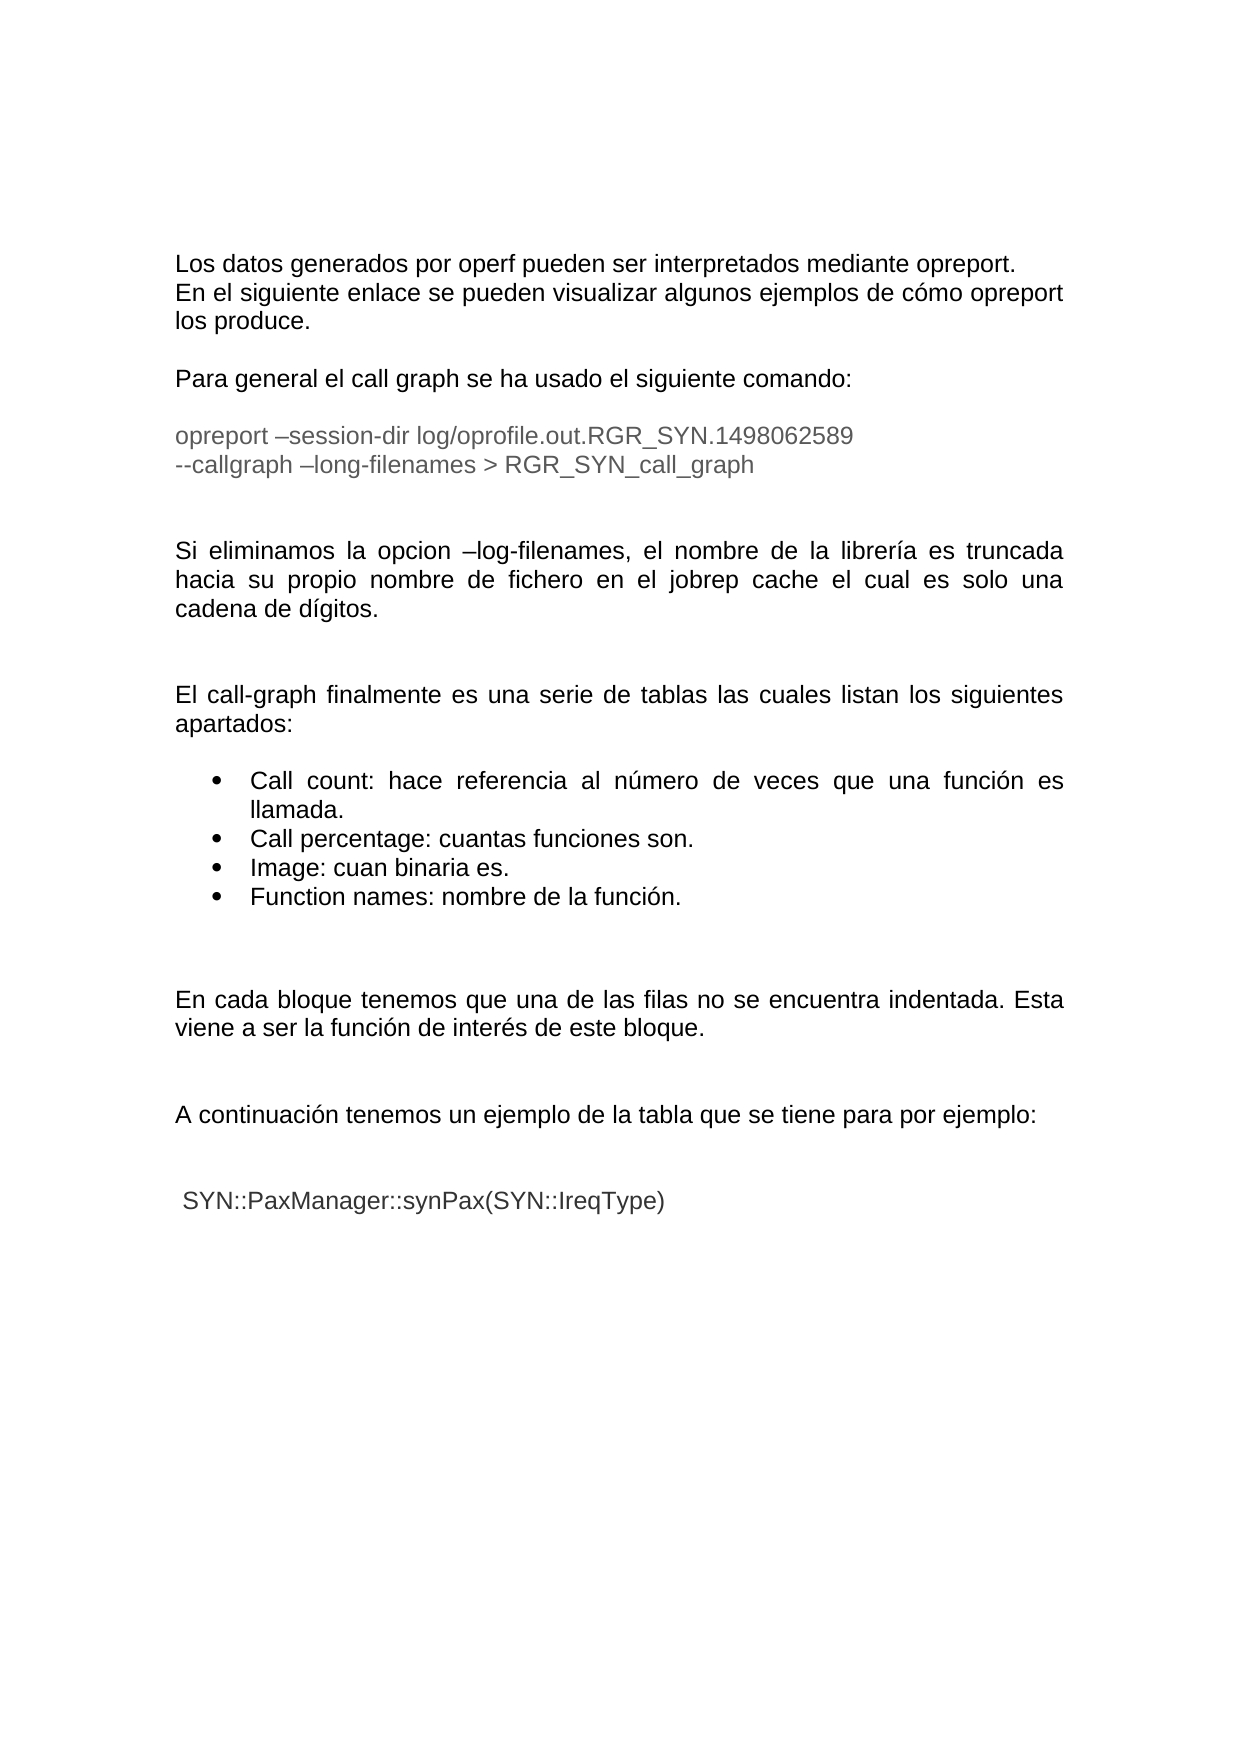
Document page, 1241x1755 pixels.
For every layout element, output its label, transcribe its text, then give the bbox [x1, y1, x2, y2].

text Si eliminamos la opcion –log-filenames, el nombre de la librería es truncada hacia su propio nombre de fichero en el jobrep cache el cual es solo una cadena de dígitos. [175, 536, 1065, 622]
text A continuación tenemos un ejemplo de la tabla que se tiene para por ejemplo: [175, 1099, 1065, 1128]
text opreport –session-dir log/oprofile.out.RGR_SYN.1498062589 [175, 421, 1065, 450]
list Function names: nombre de la función. [212, 882, 1065, 910]
list Call percentage: cuantas funciones son. [212, 824, 1065, 853]
list Call count: hace referencia al número de veces que una función es llamada. [212, 766, 1065, 824]
text Para general el call graph se ha usado el siguiente comando: [175, 364, 1065, 392]
text En cada bloque tenemos que una de las filas no se encuentra indentada. Esta viene a ser la función de interés de este bloque. [175, 984, 1065, 1042]
list Image: cuan binaria es. [212, 853, 1065, 882]
text Los datos generados por operf pueden ser interpretados mediante opreport. [175, 249, 1065, 277]
text El call-graph finalmente es una serie de tablas las cuales listan los siguientes apartados: [175, 680, 1065, 737]
text --callgraph –long-filenames > RGR_SYN_call_graph [175, 450, 1065, 479]
text SYN::PaxManager::synPax(SYN::IreqType) [175, 1186, 1065, 1214]
text En el siguiente enlace se pueden visualizar algunos ejemplos de cómo opreport los produce. [175, 277, 1065, 335]
